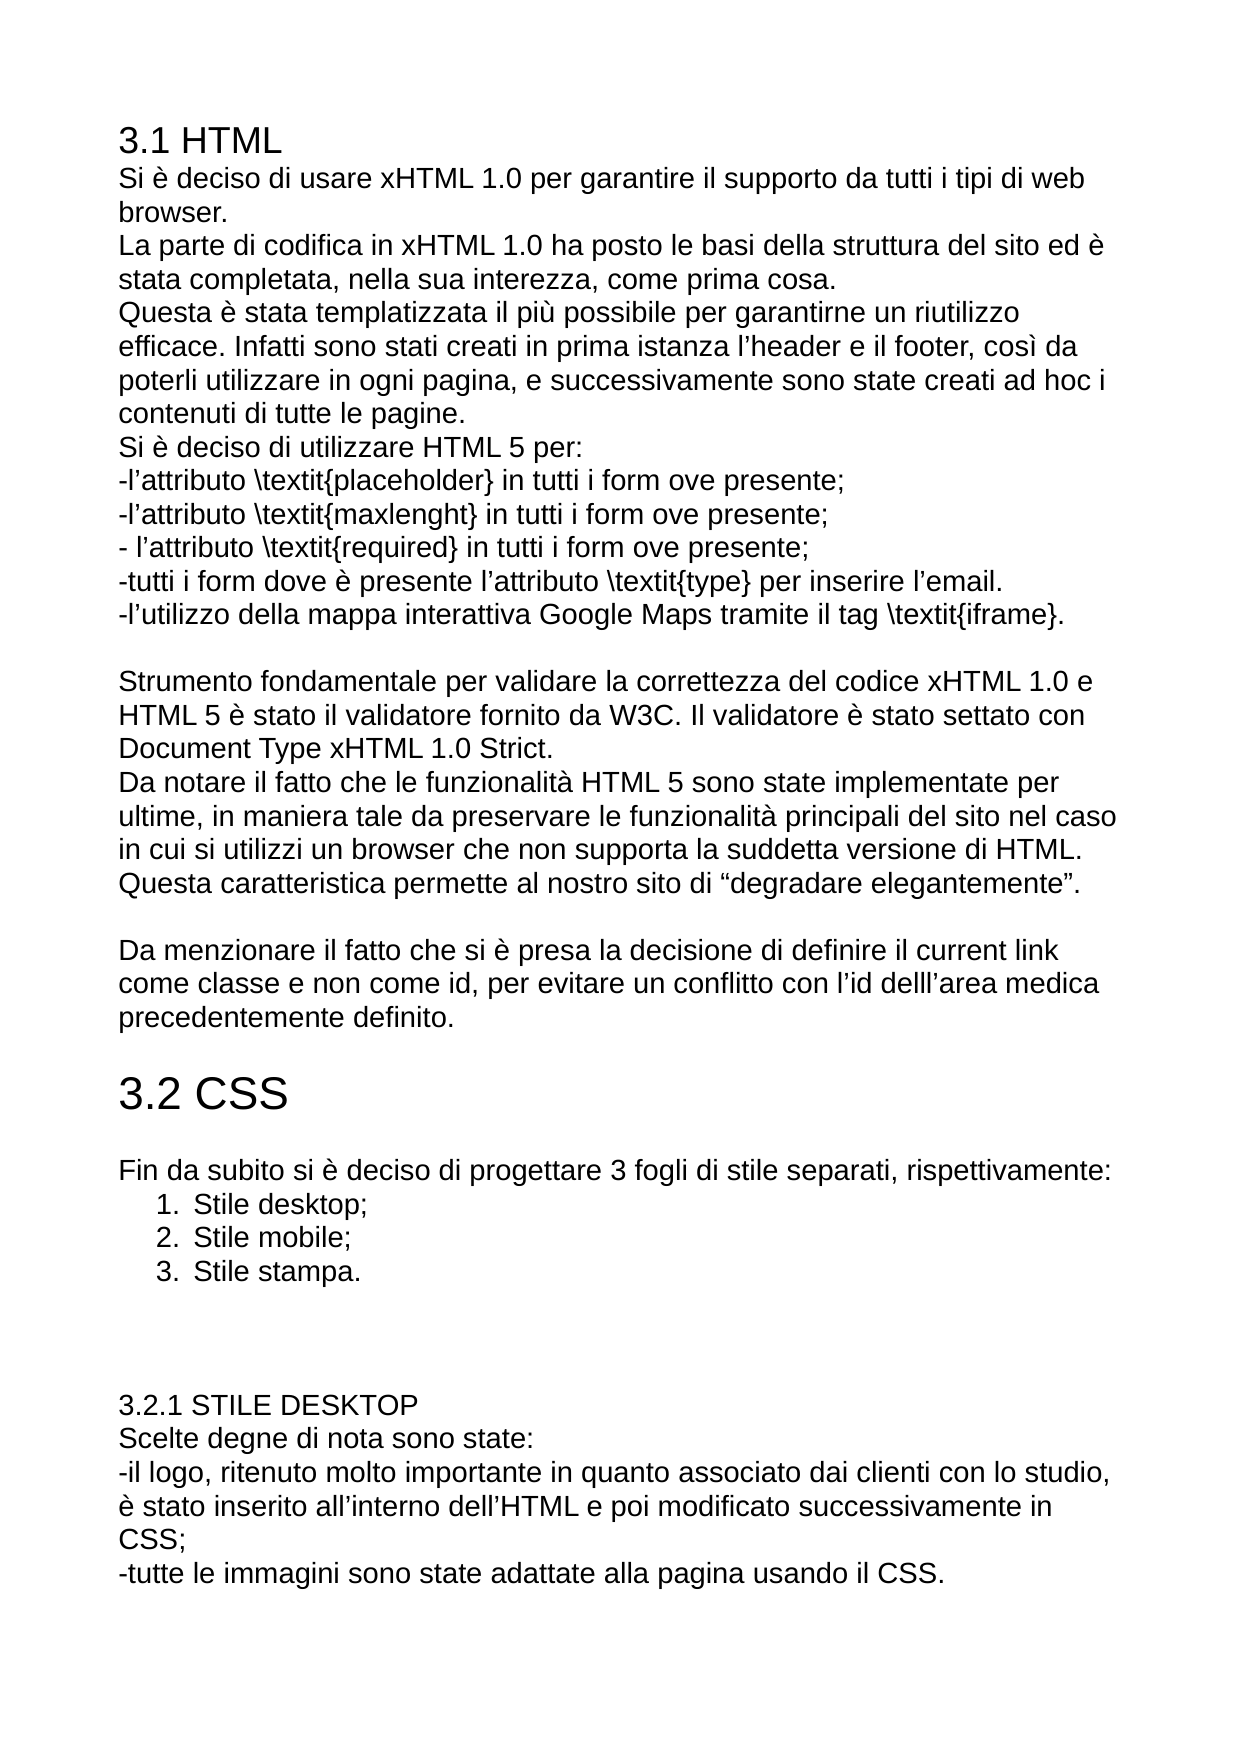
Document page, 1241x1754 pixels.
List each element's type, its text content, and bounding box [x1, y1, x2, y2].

text Si è deciso di usare xHTML 1.0 per garantire il supporto da tutti i tipi di web browser. [118, 161, 1122, 228]
text Si è deciso di utilizzare HTML 5 per: [118, 429, 1122, 463]
list Stile desktop; [156, 1187, 1122, 1220]
list Stile stampa. [156, 1254, 1122, 1287]
text Da menzionare il fatto che si è presa la decisione di definire il current link come classe e non come id, per evitare un conflitto con l’id delll’area medica precedentemente definito. [118, 933, 1122, 1033]
text -tutti i form dove è presente l’attributo \textit{type} per inserire l’email. [118, 564, 1122, 597]
text - l’attributo \textit{required} in tutti i form ove presente; [118, 530, 1122, 564]
text La parte di codifica in xHTML 1.0 ha posto le basi della struttura del sito ed è stata completata, nella sua interezza, come prima cosa. [118, 228, 1122, 295]
text Da notare il fatto che le funzionalità HTML 5 sono state implementate per ultime, in maniera tale da preservare le funzionalità principali del sito nel caso in cui si utilizzi un browser che non supporta la suddetta versione di HTML. Questa caratteristica permette al nostro sito di “degradare elegantemente”. [118, 765, 1122, 899]
list Stile mobile; [156, 1220, 1122, 1254]
text -l’utilizzo della mappa interattiva Google Maps tramite il tag \textit{iframe}. [118, 597, 1122, 631]
text Fin da subito si è deciso di progettare 3 fogli di stile separati, rispettivamente: [118, 1153, 1122, 1187]
text 3.2.1 STILE DESKTOP [118, 1388, 1122, 1421]
text 3.2 CSS [118, 1067, 1122, 1119]
text -tutte le immagini sono state adattate alla pagina usando il CSS. [118, 1556, 1122, 1589]
text 3.1 HTML [118, 118, 1122, 161]
text Scelte degne di nota sono state: [118, 1421, 1122, 1455]
text Strumento fondamentale per validare la correttezza del codice xHTML 1.0 e HTML 5 è stato il validatore fornito da W3C. Il validatore è stato settato con Document Type xHTML 1.0 Strict. [118, 664, 1122, 765]
text -l’attributo \textit{placeholder} in tutti i form ove presente; [118, 463, 1122, 497]
text -l’attributo \textit{maxlenght} in tutti i form ove presente; [118, 497, 1122, 530]
text -il logo, ritenuto molto importante in quanto associato dai clienti con lo studio, è stato inserito all’interno dell’HTML e poi modificato successivamente in CSS; [118, 1455, 1122, 1556]
text Questa è stata templatizzata il più possibile per garantirne un riutilizzo efficace. Infatti sono stati creati in prima istanza l’header e il footer, così da poterli utilizzare in ogni pagina, e successivamente sono state creati ad hoc i contenuti di tutte le pagine. [118, 295, 1122, 429]
